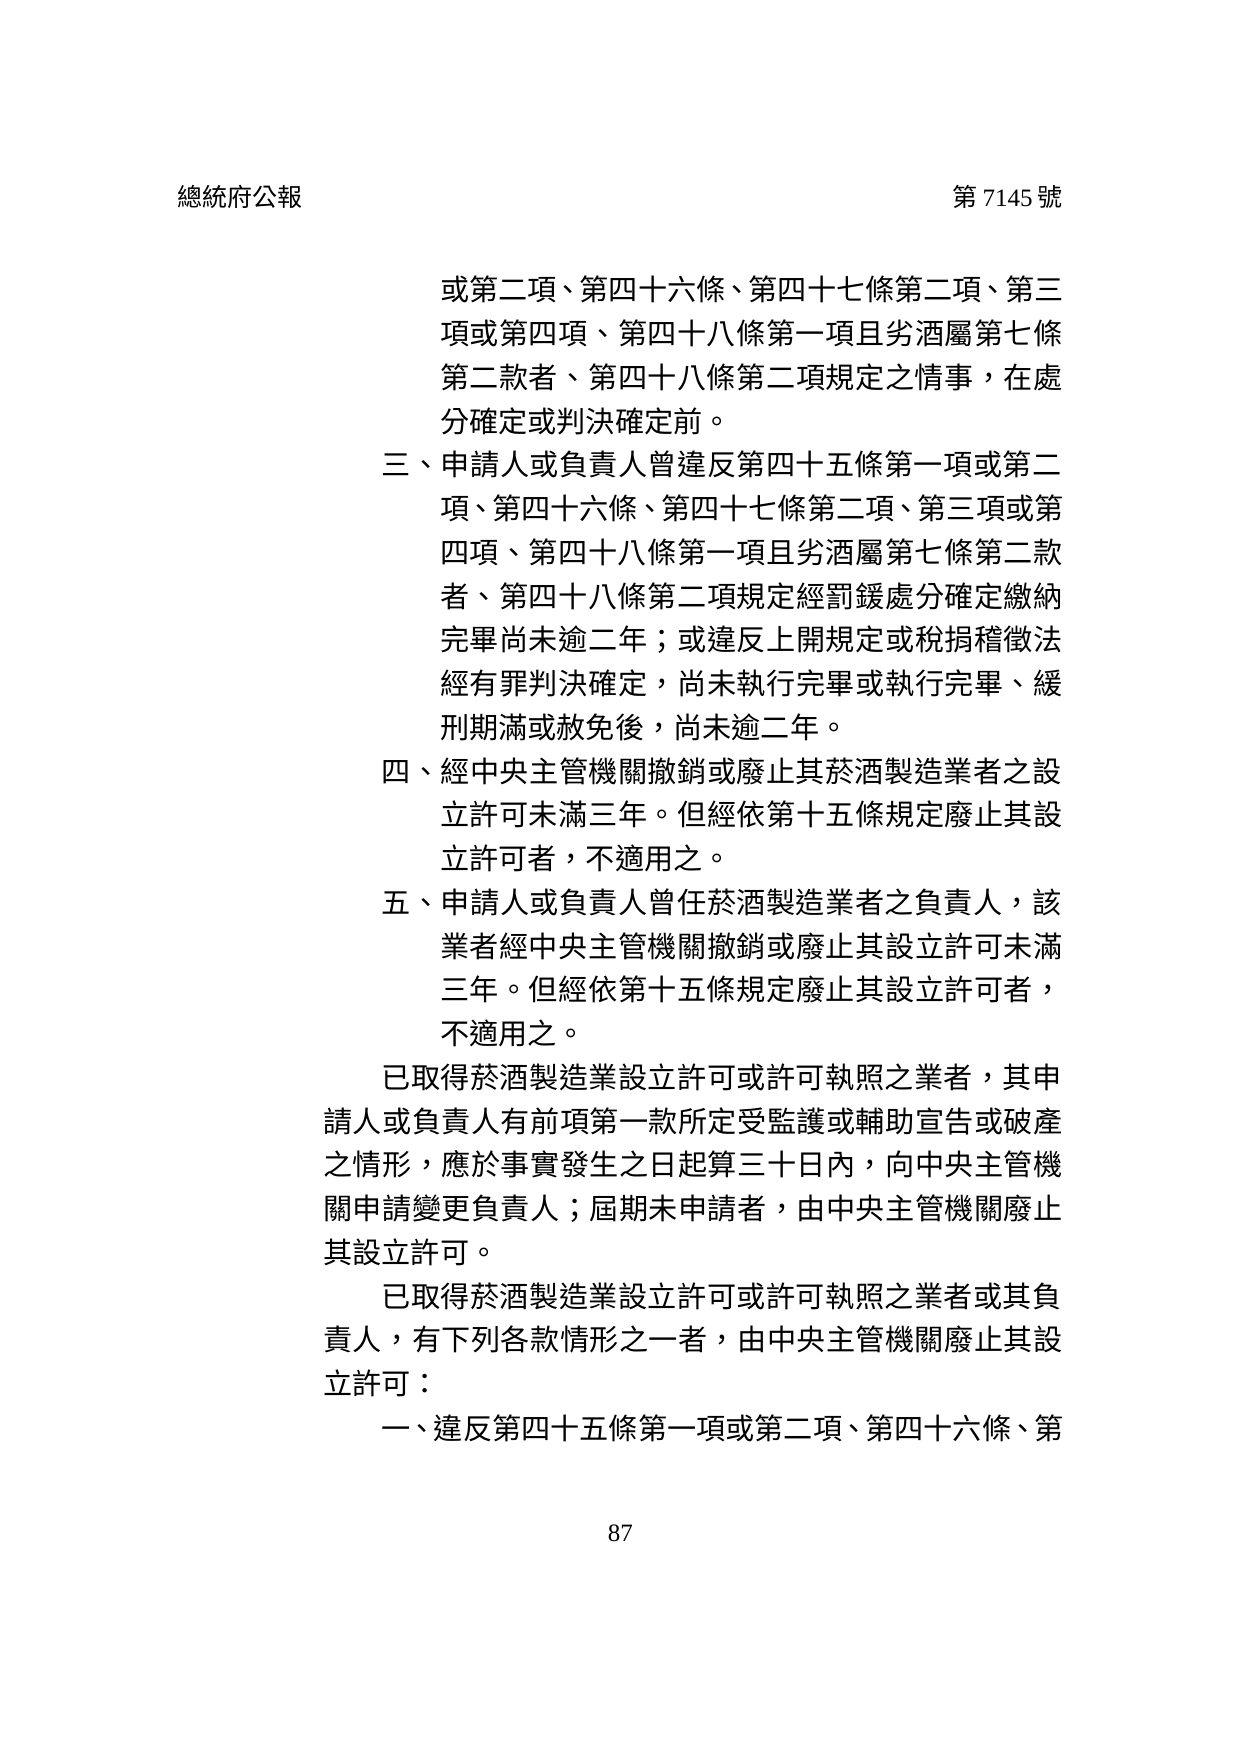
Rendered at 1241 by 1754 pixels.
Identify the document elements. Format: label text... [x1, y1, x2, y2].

text 已取得菸酒製造業設立許可或許可執照之業者或其負責人，有下列各款情形之一者，由中央主管機關廢止其設立許可： [323, 1272, 1063, 1403]
text 一、違反第四十五條第一項或第二項、第四十六條、第 [381, 1403, 1063, 1449]
text 四、經中央主管機關撤銷或廢止其菸酒製造業者之設立許可未滿三年。但經依第十五條規定廢止其設立許可者，不適用之。 [381, 747, 1063, 878]
text 三、申請人或負責人曾違反第四十五條第一項或第二項、第四十六條、第四十七條第二項、第三項或第四項、第四十八條第一項且劣酒屬第七條第二款者、第四十八條第二項規定經罰鍰處分確定繳納完畢尚未逾二年；或違反上開規定或稅捐稽徵法經有罪判決確定，尚未執行完畢或執行完畢、緩刑期滿或赦免後，尚未逾二年。 [381, 441, 1063, 747]
text 或第二項、第四十六條、第四十七條第二項、第三項或第四項、第四十八條第一項且劣酒屬第七條第二款者、第四十八條第二項規定之情事，在處分確定或判決確定前。 [381, 266, 1063, 441]
text 五、申請人或負責人曾任菸酒製造業者之負責人，該業者經中央主管機關撤銷或廢止其設立許可未滿三年。但經依第十五條規定廢止其設立許可者，不適用之。 [381, 878, 1063, 1053]
text 已取得菸酒製造業設立許可或許可執照之業者，其申請人或負責人有前項第一款所定受監護或輔助宣告或破產之情形，應於事實發生之日起算三十日內，向中央主管機關申請變更負責人；屆期未申請者，由中央主管機關廢止其設立許可。 [323, 1053, 1063, 1272]
